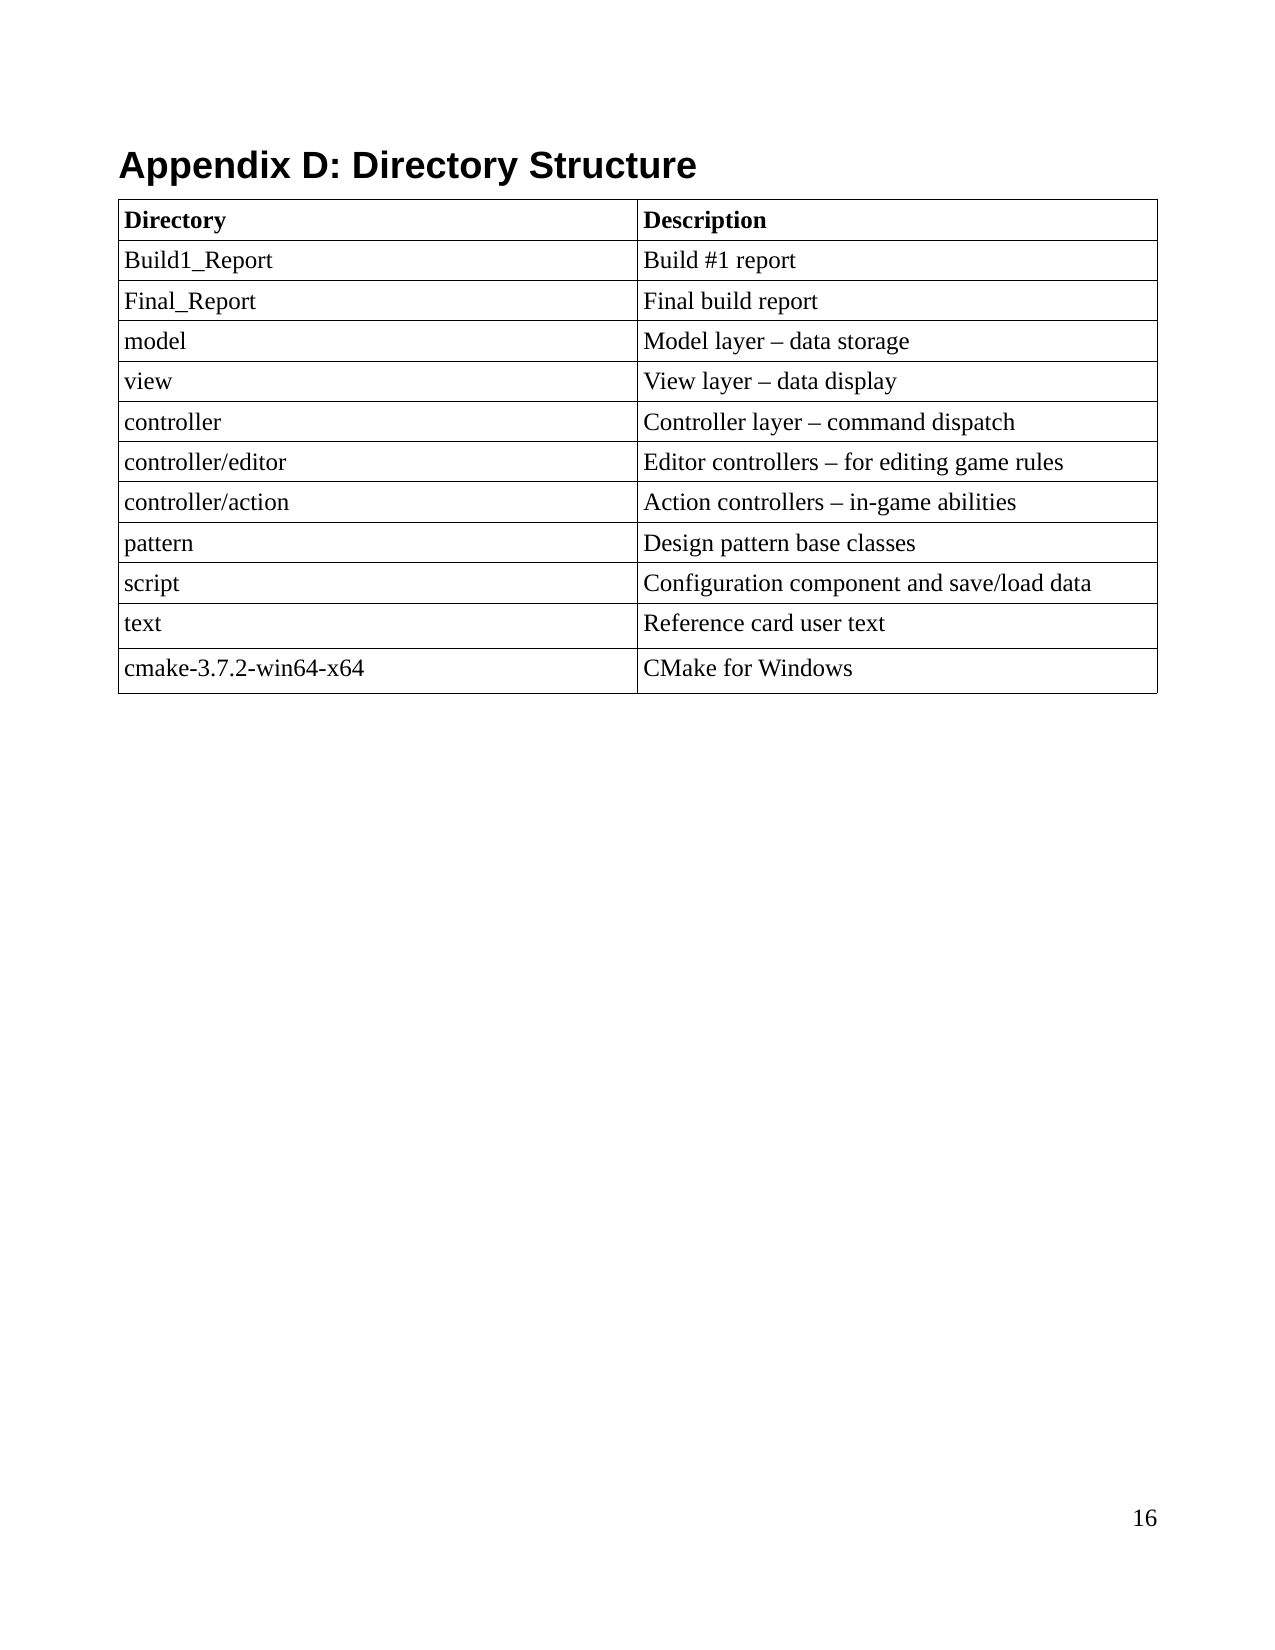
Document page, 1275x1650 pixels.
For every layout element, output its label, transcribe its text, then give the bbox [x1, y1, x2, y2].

table_header Description [638, 200, 1157, 239]
table_cell Controller layer – command dispatch [638, 402, 1157, 441]
table_cell Build #1 report [638, 241, 1157, 280]
table_cell Final build report [638, 281, 1157, 320]
table_header Directory [119, 200, 637, 239]
table_cell Action controllers – in-game abilities [638, 482, 1157, 522]
table_cell controller/action [119, 482, 637, 522]
table_cell pattern [119, 523, 637, 562]
table_cell View layer – data display [638, 362, 1157, 401]
table_cell script [119, 563, 637, 602]
table_cell Model layer – data storage [638, 321, 1157, 361]
table_cell controller [119, 402, 637, 441]
table_cell model [119, 321, 637, 361]
table_cell Final_Report [119, 281, 637, 320]
table_cell Design pattern base classes [638, 523, 1157, 562]
table_cell Configuration component and save/load data [638, 563, 1157, 602]
table_cell cmake-3.7.2-win64-x64 [119, 649, 637, 692]
table_cell text [119, 604, 637, 647]
table_cell view [119, 362, 637, 401]
table_cell CMake for Windows [638, 649, 1157, 692]
subtitle Appendix D: Directory Structure [118, 143, 1157, 187]
table_cell Build1_Report [119, 241, 637, 280]
table_cell controller/editor [119, 442, 637, 481]
table_cell Editor controllers – for editing game rules [638, 442, 1157, 481]
table_cell Reference card user text [638, 604, 1157, 647]
